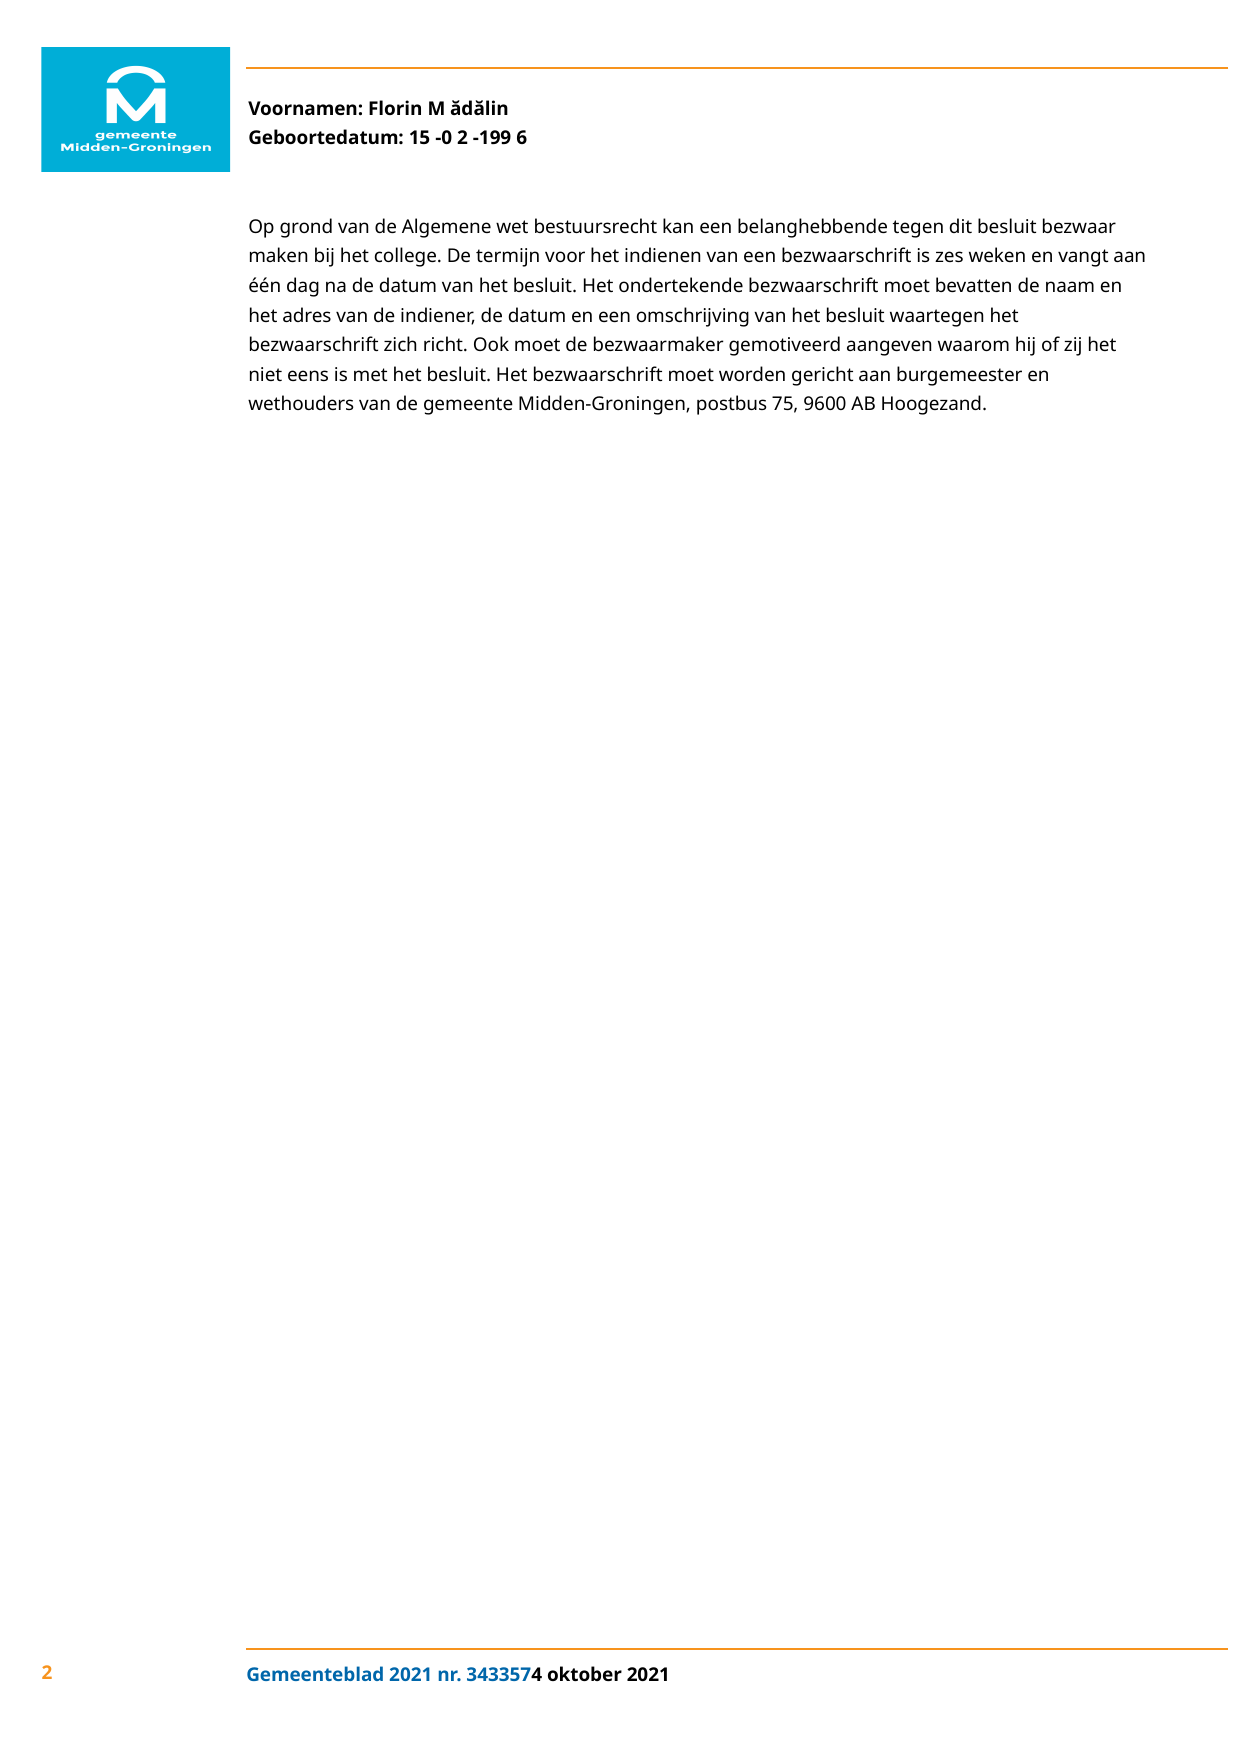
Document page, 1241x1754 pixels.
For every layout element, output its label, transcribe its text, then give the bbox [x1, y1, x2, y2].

text Op grond van de Algemene wet bestuursrecht kan een belanghebbende tegen dit besluit bezwaar maken bij het college. De termijn voor het indienen van een bezwaarschrift is zes weken en vangt aan één dag na de datum van het besluit. Het ondertekende bezwaarschrift moet bevatten de naam en het adres van de indiener, de datum en een omschrijving van het besluit waartegen het bezwaarschrift zich richt. Ook moet de bezwaarmaker gemotiveerd aangeven waarom hij of zij het niet eens is met het besluit. Het bezwaarschrift moet worden gericht aan burgemeester en wethouders van de gemeente Midden-Groningen, postbus 75, 9600 AB Hoogezand. [248, 213, 1152, 416]
picture [107, 89, 165, 122]
picture [184, 146, 190, 153]
picture [108, 66, 164, 82]
text Voornamen: Florin M ădălin [248, 95, 1152, 121]
text Geboortedatum: 15 -0 2 -199 6 [248, 124, 1152, 150]
